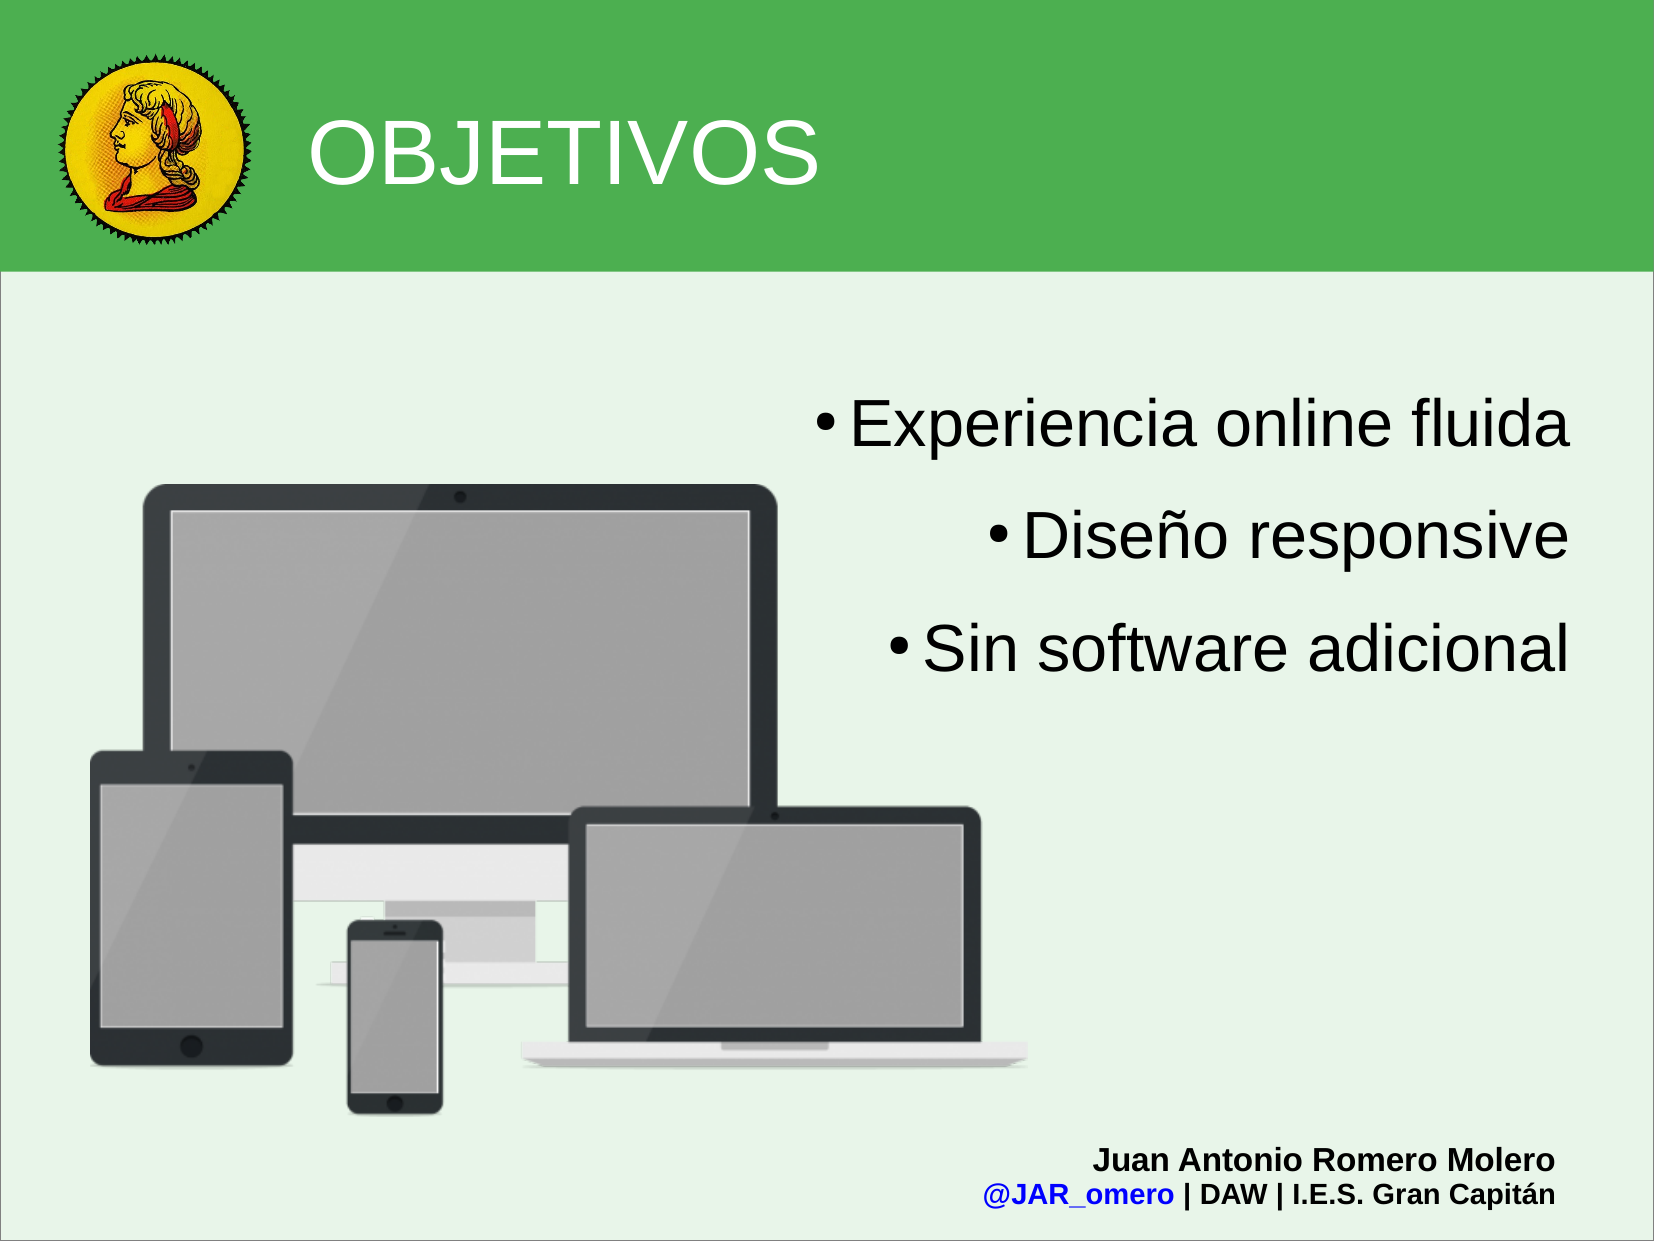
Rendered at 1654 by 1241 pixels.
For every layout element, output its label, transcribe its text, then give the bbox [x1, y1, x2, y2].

subtitle Experiencia online fluida Diseño responsive Sin software adicional [82, 290, 1571, 745]
picture [57, 53, 252, 245]
picture [90, 484, 1028, 1118]
title OBJETIVOS [307, 49, 1571, 257]
text_box Juan Antonio Romero Molero @JAR_omero | DAW | I.E.S. Gran Capitán [212, 1133, 1571, 1241]
